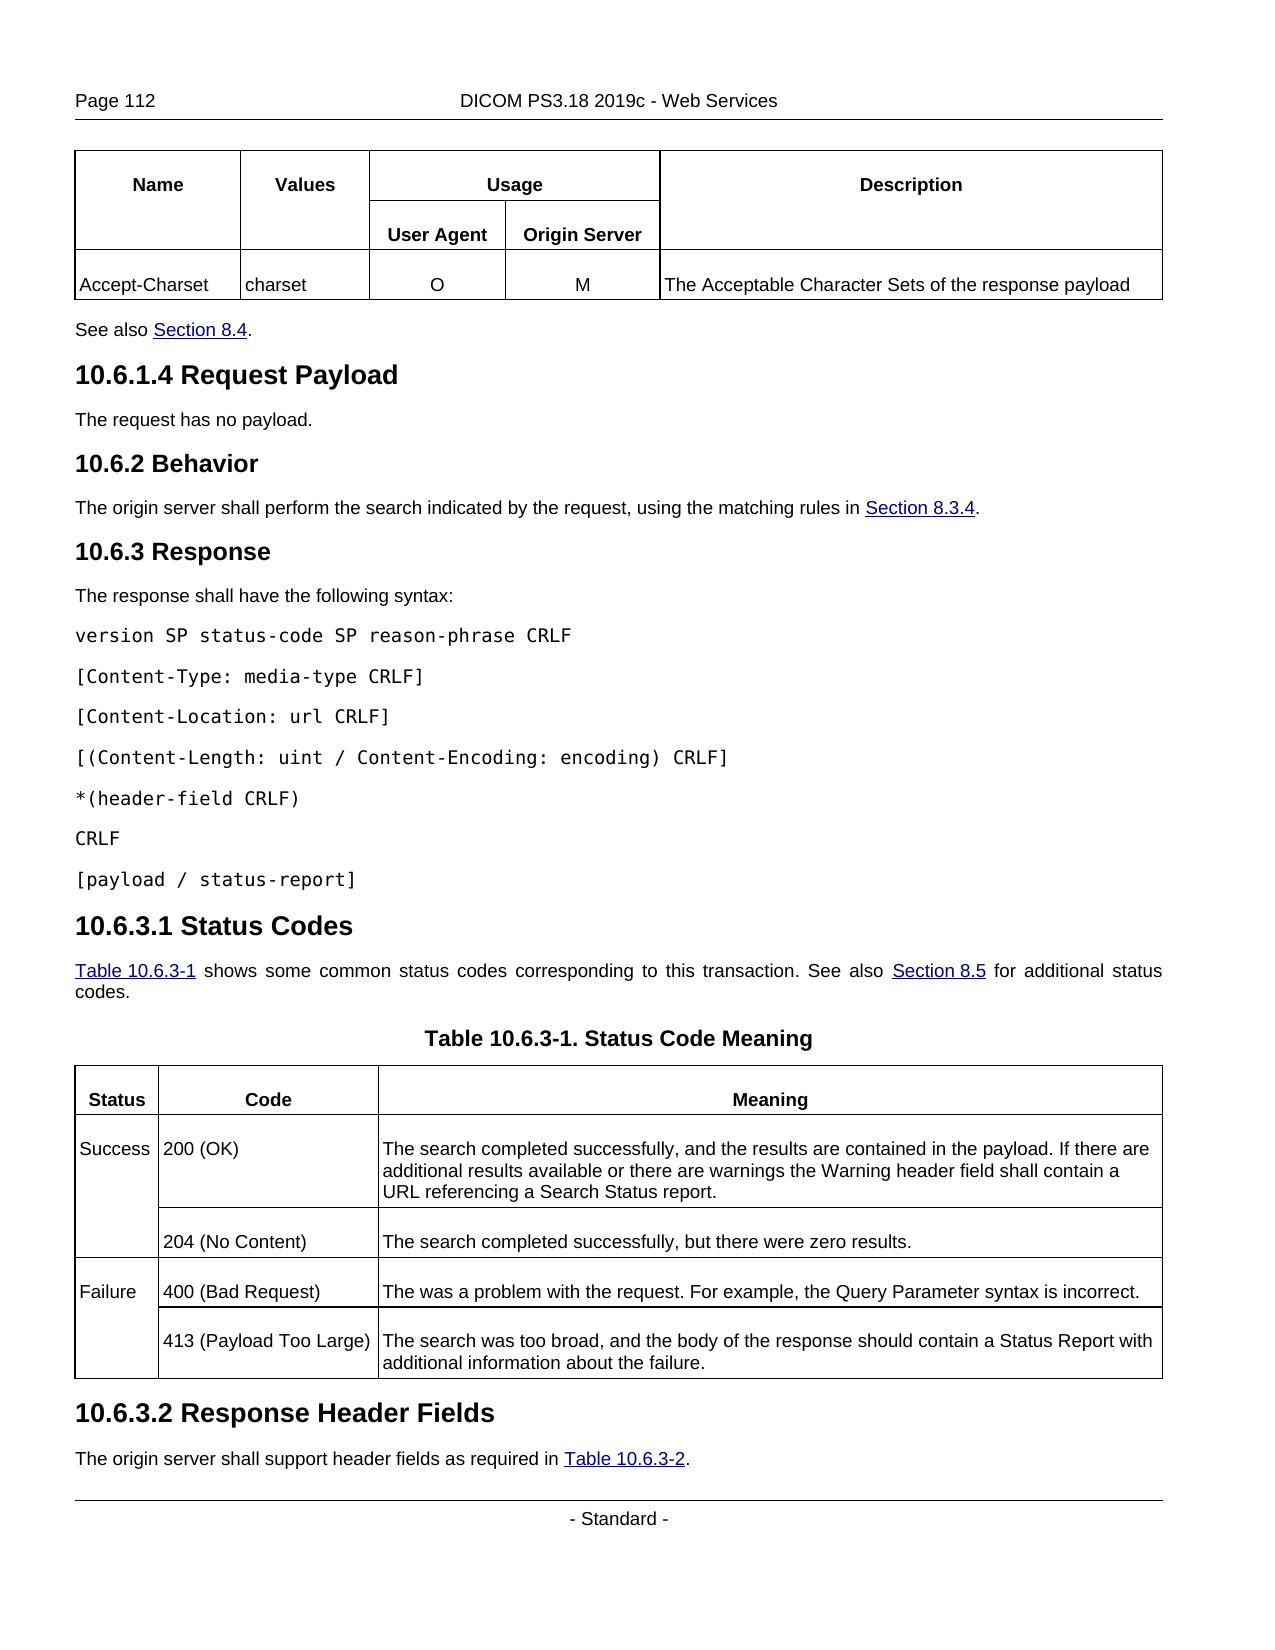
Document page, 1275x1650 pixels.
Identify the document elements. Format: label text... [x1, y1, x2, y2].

table_header Code [159, 1066, 378, 1114]
text The origin server shall perform the search indicated by the request, using the matching rules in Section 8.3.4. [75, 497, 1162, 518]
table_cell M [506, 250, 659, 299]
text 10.6.3 Response [75, 537, 1162, 566]
table_cell 204 (No Content) [159, 1208, 378, 1257]
text [payload / status-report] [75, 869, 1162, 891]
table_cell charset [241, 250, 369, 299]
text See also Section 8.4. [75, 319, 1162, 340]
text The response shall have the following syntax: [75, 585, 1162, 606]
table_cell 400 (Bad Request) [159, 1258, 378, 1306]
text The request has no payload. [75, 409, 1162, 431]
text 10.6.3.1 Status Codes [75, 909, 1162, 941]
text CRLF [75, 828, 1162, 850]
table_header Description [661, 151, 1162, 249]
text 10.6.3.2 Response Header Fields [75, 1397, 1162, 1429]
text Table 10.6.3-1 shows some common status codes corresponding to this transaction. See also Section 8.5 for additional status codes. [75, 959, 1162, 1003]
text The origin server shall support header fields as required in Table 10.6.3-2. [75, 1447, 1162, 1469]
table_cell 200 (OK) [159, 1115, 378, 1207]
table_cell O [370, 250, 505, 299]
text *(header-field CRLF) [75, 788, 1162, 809]
table_header Values [241, 151, 369, 249]
table_header Meaning [379, 1066, 1162, 1114]
text version SP status-code SP reason-phrase CRLF [75, 625, 1162, 647]
text 10.6.1.4 Request Payload [75, 359, 1162, 390]
table_header Usage [370, 151, 659, 200]
table_cell The Acceptable Character Sets of the response payload [661, 250, 1162, 299]
table_cell The search completed successfully, but there were zero results. [379, 1208, 1162, 1257]
table_cell 413 (Payload Too Large) [159, 1308, 378, 1378]
table_cell Failure [76, 1258, 158, 1378]
table_cell Success [76, 1115, 158, 1257]
text Table 10.6.3-1. Status Code Meaning [75, 1025, 1162, 1051]
table_header Name [76, 151, 240, 249]
text [Content-Location: url CRLF] [75, 706, 1162, 728]
table_cell User Agent [370, 201, 505, 249]
table_cell The search completed successfully, and the results are contained in the payload. If there are additional results available or there are warnings the Warning header field shall contain a URL referencing a Search Status report. [379, 1115, 1162, 1207]
table_header Status [76, 1066, 158, 1114]
table_cell Origin Server [506, 201, 659, 249]
text [Content-Type: media-type CRLF] [75, 666, 1162, 688]
text 10.6.2 Behavior [75, 449, 1162, 478]
table_cell The was a problem with the request. For example, the Query Parameter syntax is incorrect. [379, 1258, 1162, 1306]
table_cell Accept-Charset [76, 250, 240, 299]
text [(Content-Length: uint / Content-Encoding: encoding) CRLF] [75, 747, 1162, 769]
table_cell The search was too broad, and the body of the response should contain a Status Report with additional information about the failure. [379, 1308, 1162, 1378]
